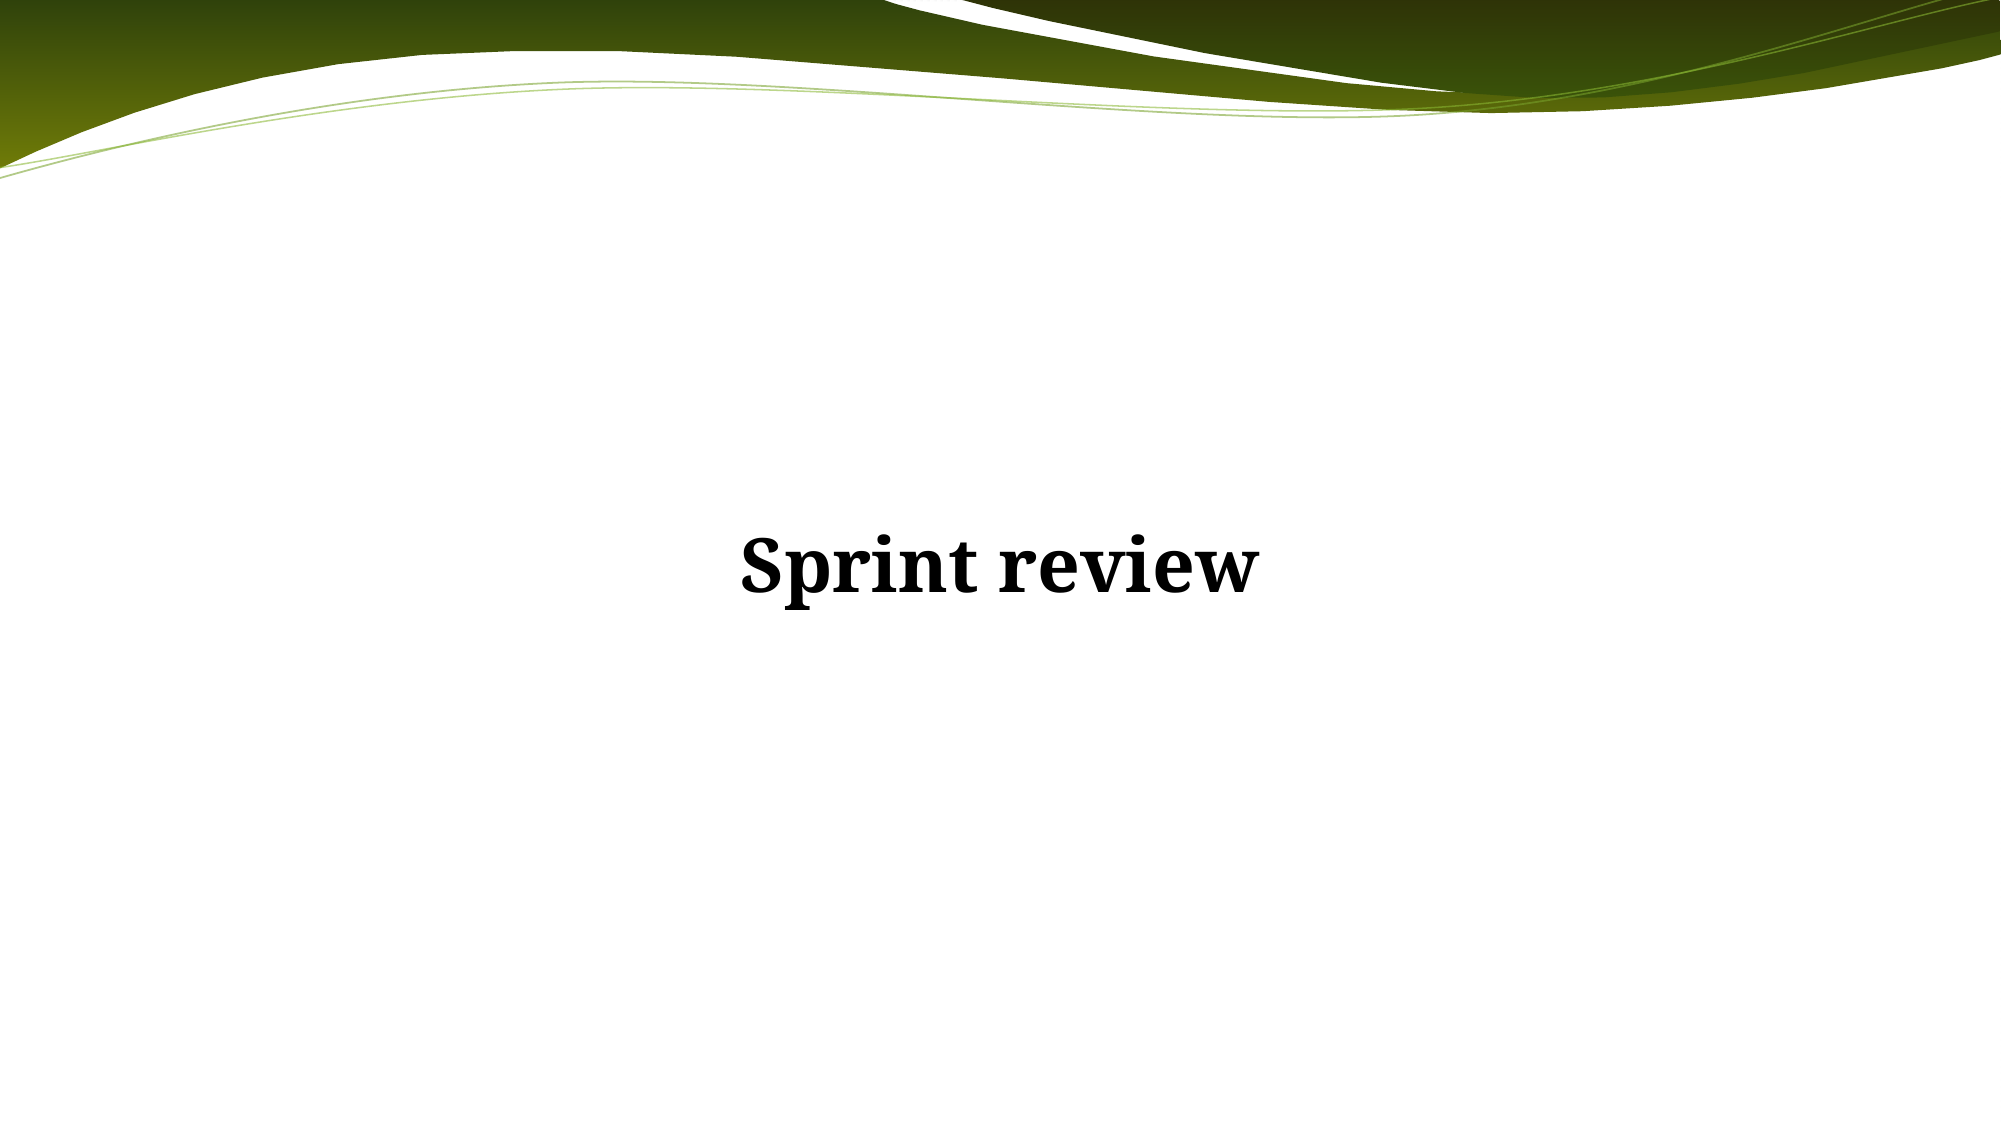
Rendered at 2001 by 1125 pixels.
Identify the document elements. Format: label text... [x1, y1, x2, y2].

list Sprint review [99, 317, 1900, 1038]
